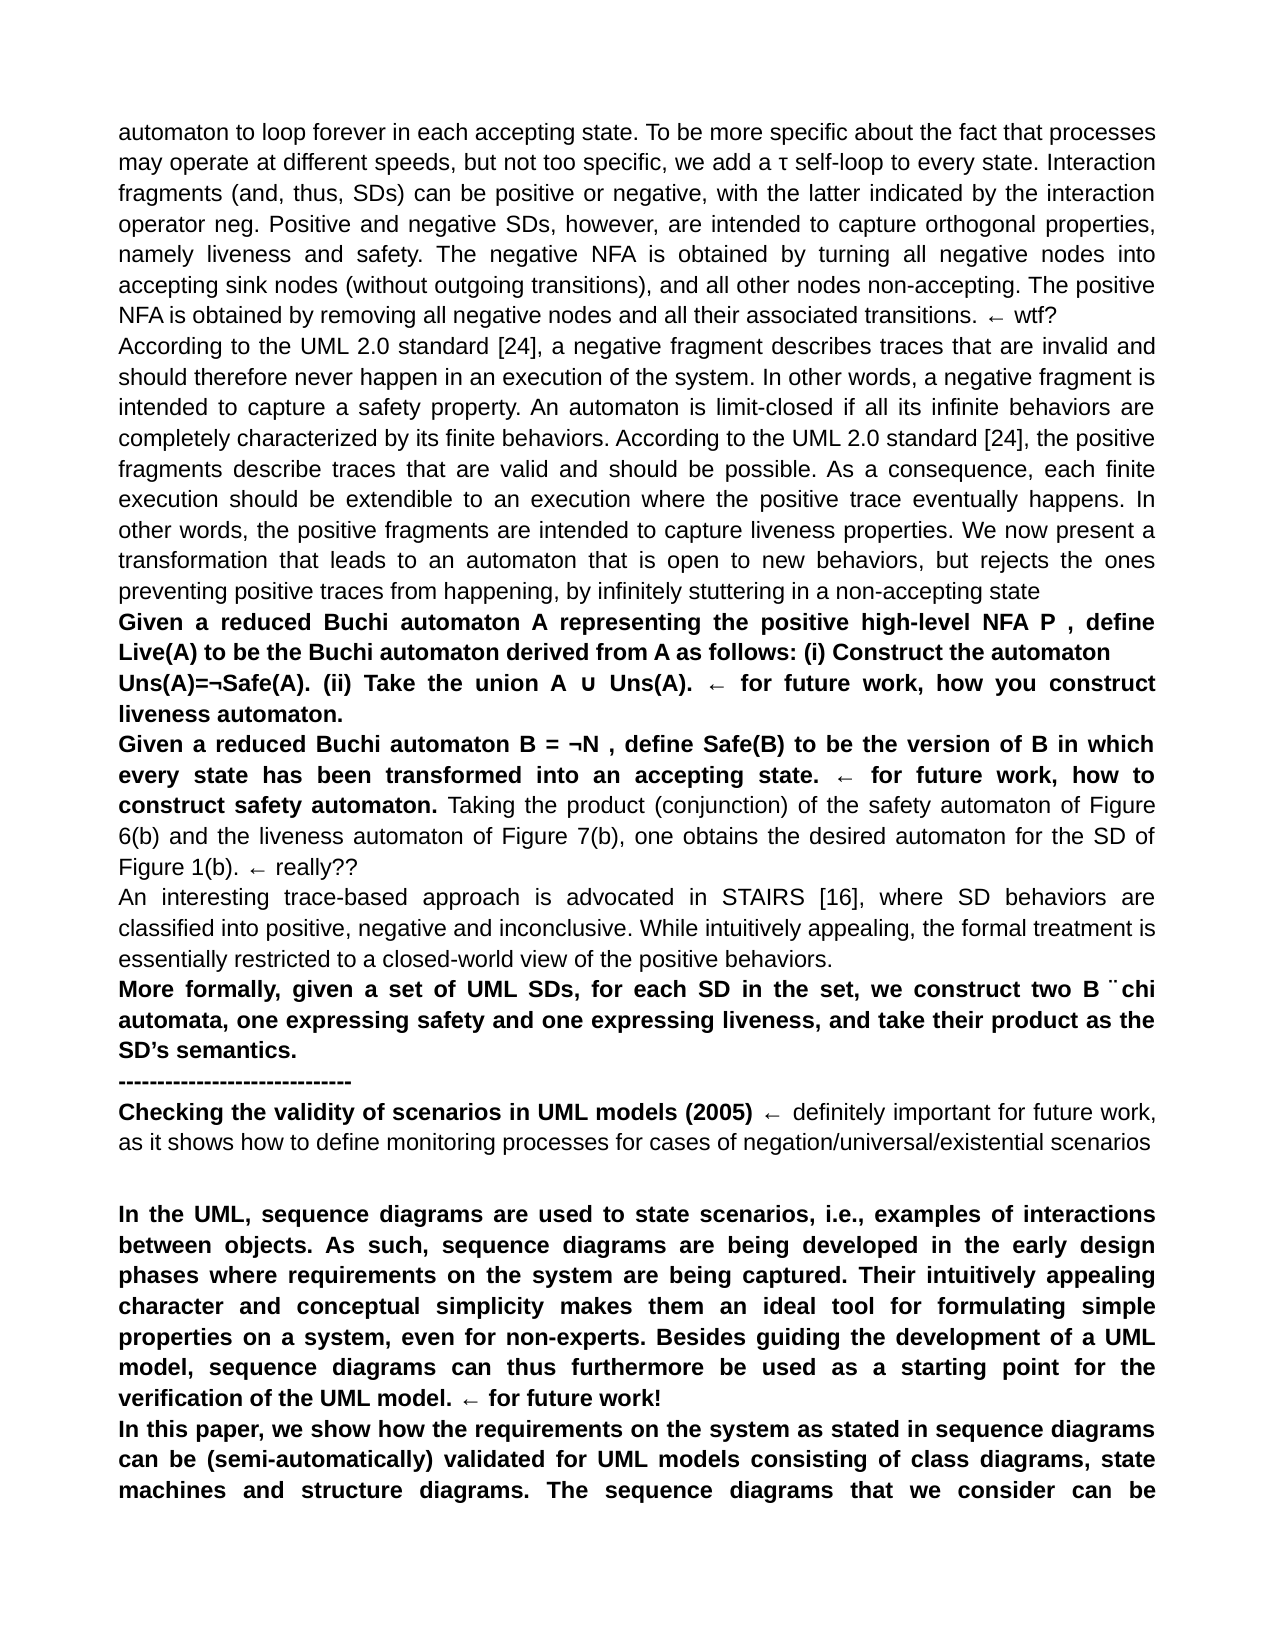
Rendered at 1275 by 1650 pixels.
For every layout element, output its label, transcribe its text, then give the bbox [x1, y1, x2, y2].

text According to the UML 2.0 standard [24], a negative fragment describes traces that are invalid and should therefore never happen in an execution of the system. In other words, a negative fragment is intended to capture a safety property. An automaton is limit-closed if all its infinite behaviors are completely characterized by its finite behaviors. According to the UML 2.0 standard [24], the positive fragments describe traces that are valid and should be possible. As a consequence, each finite execution should be extendible to an execution where the positive trace eventually happens. In other words, the positive fragments are intended to capture liveness properties. We now present a transformation that leads to an automaton that is open to new behaviors, but rejects the ones preventing positive traces from happening, by infinitely stuttering in a non-accepting state [118, 332, 1157, 604]
text ------------------------------ [118, 1067, 1157, 1094]
text Uns(A)=¬Safe(A). (ii) Take the union A ∪ Uns(A). ← for future work, how you construct liveness automaton. [118, 669, 1157, 727]
text An interesting trace-based approach is advocated in STAIRS [16], where SD behaviors are classified into positive, negative and inconclusive. While intuitively appealing, the formal treatment is essentially restricted to a closed-world view of the positive behaviors. [118, 884, 1157, 972]
text In the UML, sequence diagrams are used to state scenarios, i.e., examples of interactions between objects. As such, sequence diagrams are being developed in the early design phases where requirements on the system are being captured. Their intuitively appealing character and conceptual simplicity makes them an ideal tool for formulating simple properties on a system, even for non-experts. Besides guiding the development of a UML model, sequence diagrams can thus furthermore be used as a starting point for the verification of the UML model. ← for future work! [118, 1201, 1157, 1411]
text Given a reduced Buchi automaton B = ¬N , define Safe(B) to be the version of B in which every state has been transformed into an accepting state. ← for future work, how to construct safety automaton. Taking the product (conjunction) of the safety automaton of Figure 6(b) and the liveness automaton of Figure 7(b), one obtains the desired automaton for the SD of Figure 1(b). ← really?? [118, 731, 1157, 880]
text automaton to loop forever in each accepting state. To be more specific about the fact that processes may operate at different speeds, but not too specific, we add a τ self-loop to every state. Interaction fragments (and, thus, SDs) can be positive or negative, with the latter indicated by the interaction operator neg. Positive and negative SDs, however, are intended to capture orthogonal properties, namely liveness and safety. The negative NFA is obtained by turning all negative nodes into accepting sink nodes (without outgoing transitions), and all other nodes non-accepting. The positive NFA is obtained by removing all negative nodes and all their associated transitions. ← wtf? [118, 118, 1157, 329]
text More formally, given a set of UML SDs, for each SD in the set, we construct two B ̈ chi automata, one expressing safety and one expressing liveness, and take their product as the SD’s semantics. [118, 976, 1157, 1064]
text Checking the validity of scenarios in UML models (2005) ← definitely important for future work, as it shows how to define monitoring processes for cases of negation/universal/existential scenarios [118, 1098, 1157, 1156]
text Given a reduced Buchi automaton A representing the positive high-level NFA P , define Live(A) to be the Buchi automaton derived from A as follows: (i) Construct the automaton [118, 608, 1157, 666]
text In this paper, we show how the requirements on the system as stated in sequence diagrams can be (semi-automatically) validated for UML models consisting of class diagrams, state machines and structure diagrams. The sequence diagrams that we consider can be [118, 1415, 1157, 1503]
